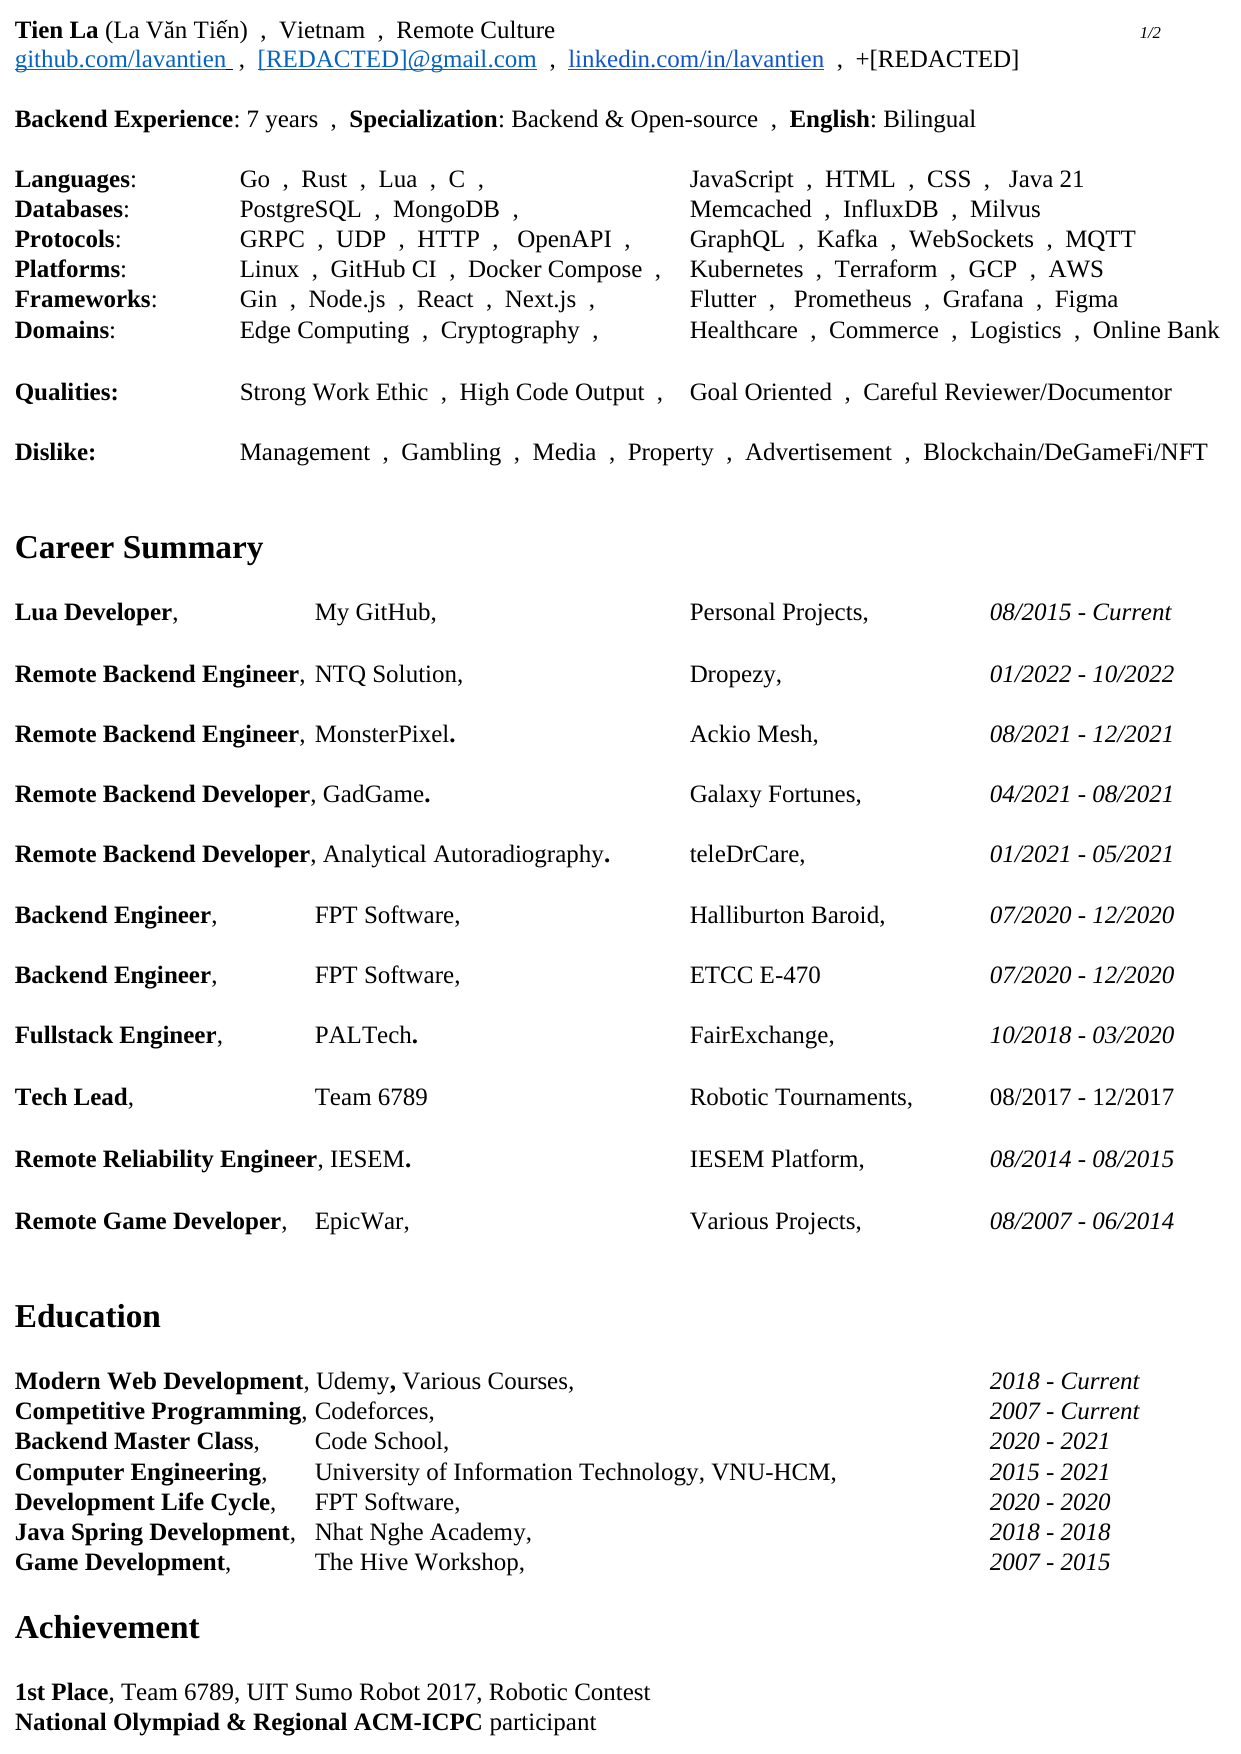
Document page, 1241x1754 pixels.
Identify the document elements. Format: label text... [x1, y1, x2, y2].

text Java Spring Development, Nhat Nghe Academy, 2018 - 2018 [14, 1517, 1225, 1546]
text National Olympiad & Regional ACM-ICPC participant [15, 1707, 1225, 1736]
text Tien La (La Văn Tiến) , Vietnam , Remote Culture 1/2 github.com/lavantien , [REDACTED]@gmail.com , linkedin.com/in/lavantien , +[REDACTED] [14, 15, 1225, 72]
text Remote Game Developer, EpicWar, Various Projects, 08/2007 - 06/2014 [14, 1206, 1225, 1235]
text Frameworks: Gin , Node.js , React , Next.js , Flutter , Prometheus , Grafana , Figma [14, 284, 1225, 313]
text Protocols: GRPC , UDP , HTTP , OpenAPI , GraphQL , Kafka , WebSockets , MQTT [14, 224, 1225, 253]
text Remote Backend Developer, Analytical Autoradiography. teleDrCare, 01/2021 - 05/2021 [14, 839, 1225, 868]
text Backend Engineer, FPT Software, Halliburton Baroid, 07/2020 - 12/2020 [14, 900, 1225, 928]
text Qualities: Strong Work Ethic , High Code Output , Goal Oriented , Careful Reviewer/Documentor [14, 377, 1225, 405]
text 1st Place, Team 6789, UIT Sumo Robot 2017, Robotic Contest [14, 1677, 1225, 1706]
text Backend Engineer, FPT Software, ETCC E-470 07/2020 - 12/2020 [14, 960, 1225, 989]
text Computer Engineering, University of Information Technology, VNU-HCM, 2015 - 2021 [14, 1457, 1225, 1485]
text Domains: Edge Computing , Cryptography , Healthcare , Commerce , Logistics , Online Bank [14, 315, 1225, 343]
text Backend Experience: 7 years , Specialization: Backend & Open-source , English: Bilingual [14, 104, 1225, 133]
text Remote Backend Engineer, MonsterPixel. Ackio Mesh, 08/2021 - 12/2021 [14, 719, 1225, 748]
text Education [14, 1296, 1225, 1335]
text Fullstack Engineer, PALTech. FairExchange, 10/2018 - 03/2020 [14, 1020, 1225, 1049]
text Lua Developer, My GitHub, Personal Projects, 08/2015 - Current [14, 597, 1225, 626]
text Modern Web Development, Udemy, Various Courses, 2018 - Current [14, 1366, 1225, 1395]
text Competitive Programming, Codeforces, 2007 - Current [14, 1396, 1225, 1425]
text Tech Lead, Team 6789 Robotic Tournaments, 08/2017 - 12/2017 [14, 1082, 1225, 1111]
text Backend Master Class, Code School, 2020 - 2021 [14, 1426, 1225, 1455]
text Dislike: Management , Gambling , Media , Property , Advertisement , Blockchain/DeGameFi/NFT [14, 437, 1225, 466]
text Development Life Cycle, FPT Software, 2020 - 2020 [14, 1487, 1225, 1515]
text Achievement [14, 1607, 1225, 1645]
text Languages: Go , Rust , Lua , C , JavaScript , HTML , CSS , Java 21 [14, 164, 1225, 193]
text Platforms: Linux , GitHub CI , Docker Compose , Kubernetes , Terraform , GCP , AWS [14, 254, 1225, 283]
text Remote Backend Developer, GadGame. Galaxy Fortunes, 04/2021 - 08/2021 [14, 779, 1225, 808]
text Databases: PostgreSQL , MongoDB , Memcached , InfluxDB , Milvus [14, 194, 1225, 223]
text Career Summary [14, 527, 1225, 566]
text Game Development, The Hive Workshop, 2007 - 2015 [14, 1547, 1225, 1576]
text Remote Backend Engineer, NTQ Solution, Dropezy, 01/2022 - 10/2022 [14, 659, 1225, 688]
text Remote Reliability Engineer, IESEM. IESEM Platform, 08/2014 - 08/2015 [14, 1144, 1225, 1173]
